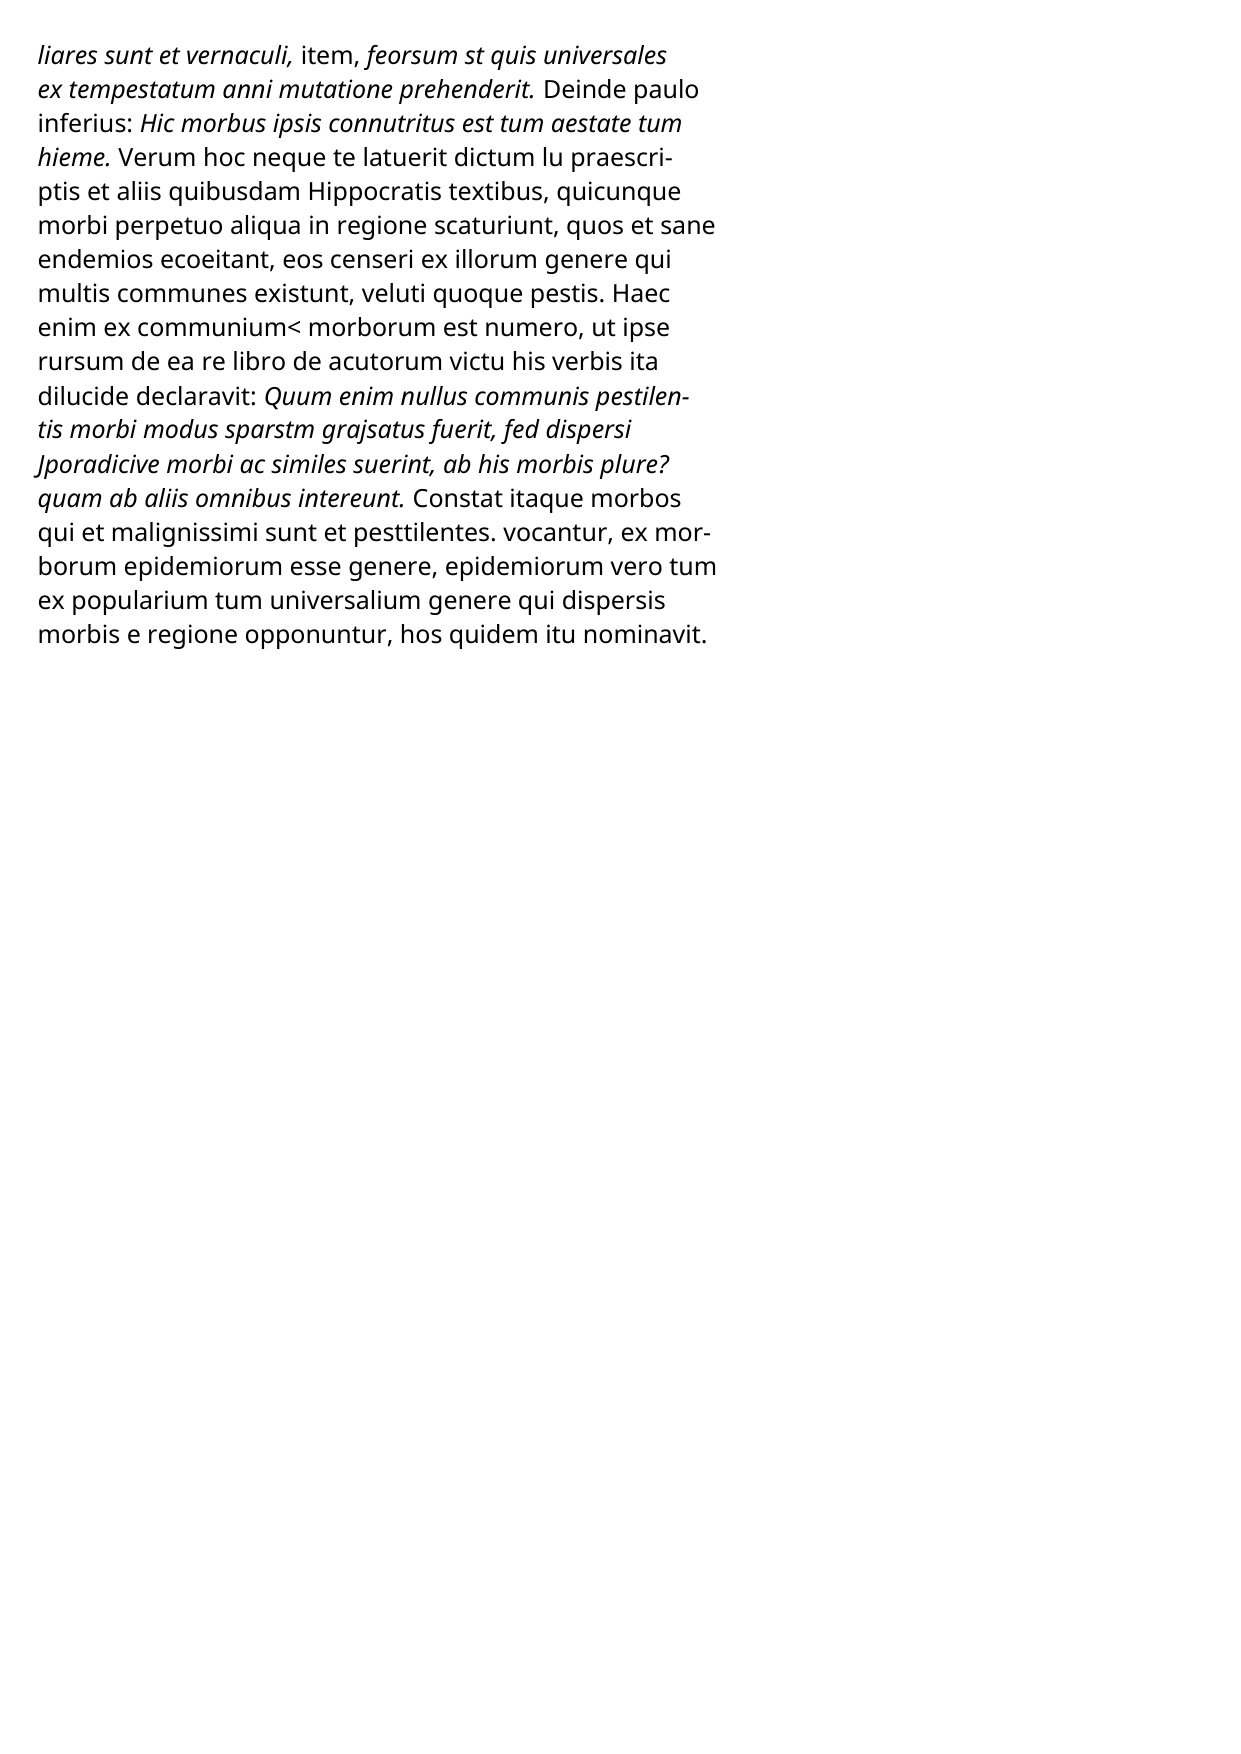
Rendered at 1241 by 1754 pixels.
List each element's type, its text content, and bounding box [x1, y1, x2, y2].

text liares sunt et vernaculi, item, feorsum st quis universales ex tempestatum anni mutatione prehenderit. Deinde paulo inferius: Hic morbus ipsis connutritus est tum aestate tum hieme. Verum hoc neque te latuerit dictum lu praescri- ptis et aliis quibusdam Hippocratis textibus, quicunque morbi perpetuo aliqua in regione scaturiunt, quos et sane endemios ecoeitant, eos censeri ex illorum genere qui multis communes existunt, veluti quoque pestis. Haec enim ex communium< morborum est numero, ut ipse rursum de ea re libro de acutorum victu his verbis ita dilucide declaravit: Quum enim nullus communis pestilen- tis morbi modus sparstm grajsatus fuerit, fed dispersi Jporadicive morbi ac similes suerint, ab his morbis plure? quam ab aliis omnibus intereunt. Constat itaque morbos qui et malignissimi sunt et pesttilentes. vocantur, ex mor- borum epidemiorum esse genere, epidemiorum vero tum ex popularium tum universalium genere qui dispersis morbis e regione opponuntur, hos quidem itu nominavit. [37, 37, 1203, 651]
